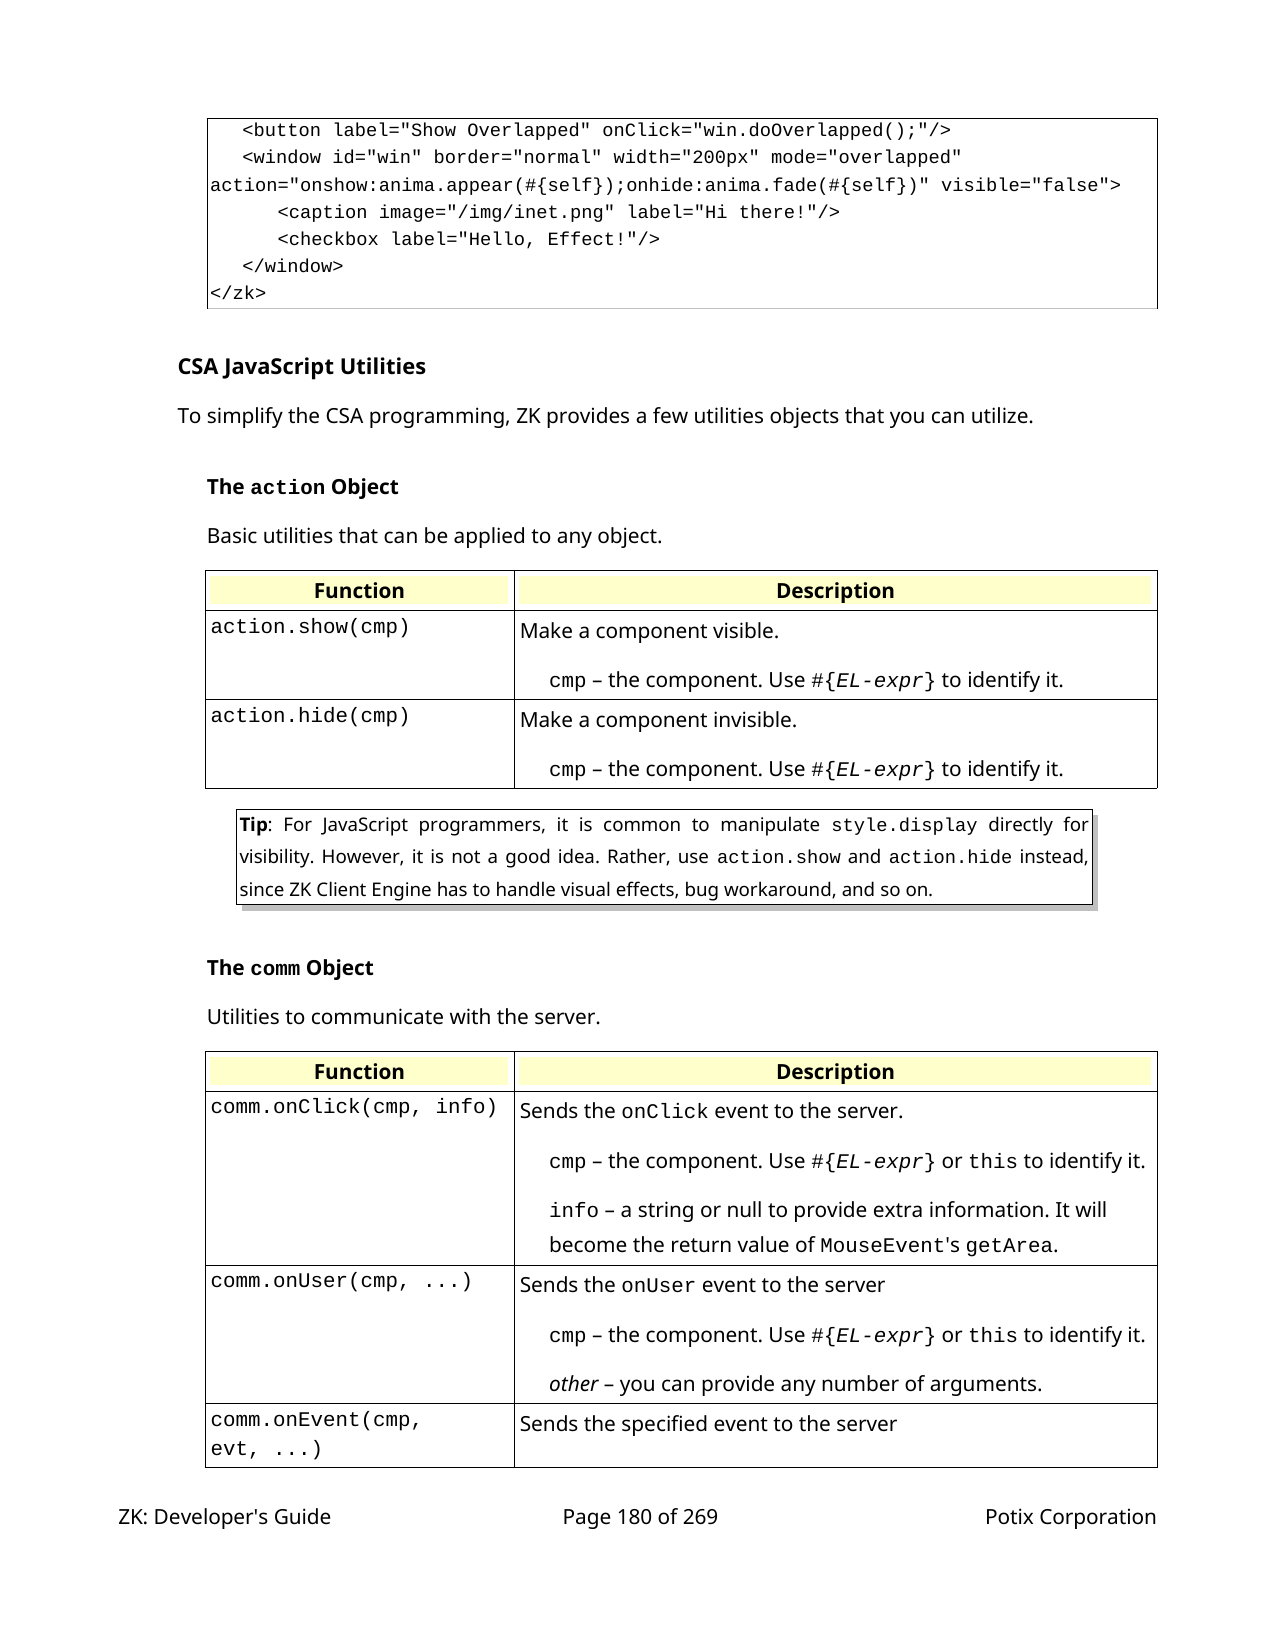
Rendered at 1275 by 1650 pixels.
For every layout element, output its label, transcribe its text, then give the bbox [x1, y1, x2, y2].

subtitle CSA JavaScript Utilities [177, 351, 1157, 381]
text </window> [208, 254, 1157, 278]
table_header Description [515, 571, 1157, 610]
table_cell Sends the onClick event to the server. cmp – the component. Use #{EL-expr} or this to identify it. info – a string or null to provide extra information. It will become the return value of MouseEvent's getArea. [515, 1092, 1157, 1265]
table_cell Sends the specified event to the server [515, 1404, 1157, 1467]
table_cell Make a component visible. cmp – the component. Use #{EL-expr} to identify it. [515, 611, 1157, 699]
table_header Description [515, 1052, 1157, 1091]
text <checkbox label="Hello, Effect!"/> [208, 227, 1157, 251]
text Basic utilities that can be applied to any object. [207, 522, 1157, 550]
text <caption image="/img/inet.png" label="Hi there!"/> [208, 200, 1157, 224]
text Utilities to communicate with the server. [207, 1002, 1157, 1030]
text <window id="win" border="normal" width="200px" mode="overlapped" [208, 145, 1157, 169]
table_header Function [206, 1052, 514, 1091]
table_cell action.show(cmp) [206, 611, 514, 699]
table_header Function [206, 571, 514, 610]
table_cell action.hide(cmp) [206, 700, 514, 788]
subtitle The comm Object [207, 953, 1157, 982]
text action="onshow:anima.appear(#{self});onhide:anima.fade(#{self})" visible="false"> [208, 172, 1157, 197]
text </zk> [208, 281, 1157, 308]
text Tip: For JavaScript programmers, it is common to manipulate style.display directly for visibility. However, it is not a good idea. Rather, use action.show and action.hide instead, since ZK Client Engine has to handle visual effects, bug workaround, and so on. [237, 810, 1092, 904]
table_cell Sends the onUser event to the server cmp – the component. Use #{EL-expr} or this to identify it. other – you can provide any number of arguments. [515, 1266, 1157, 1403]
table_cell comm.onUser(cmp, ...) [206, 1266, 514, 1403]
table_cell Make a component invisible. cmp – the component. Use #{EL-expr} to identify it. [515, 700, 1157, 788]
text <button label="Show Overlapped" onClick="win.doOverlapped();"/> [208, 119, 1157, 142]
text To simplify the CSA programming, ZK provides a few utilities objects that you can utilize. [177, 402, 1157, 430]
subtitle The action Object [207, 472, 1157, 501]
table_cell comm.onEvent(cmp, evt, ...) [206, 1404, 514, 1467]
table_cell comm.onClick(cmp, info) [206, 1092, 514, 1265]
